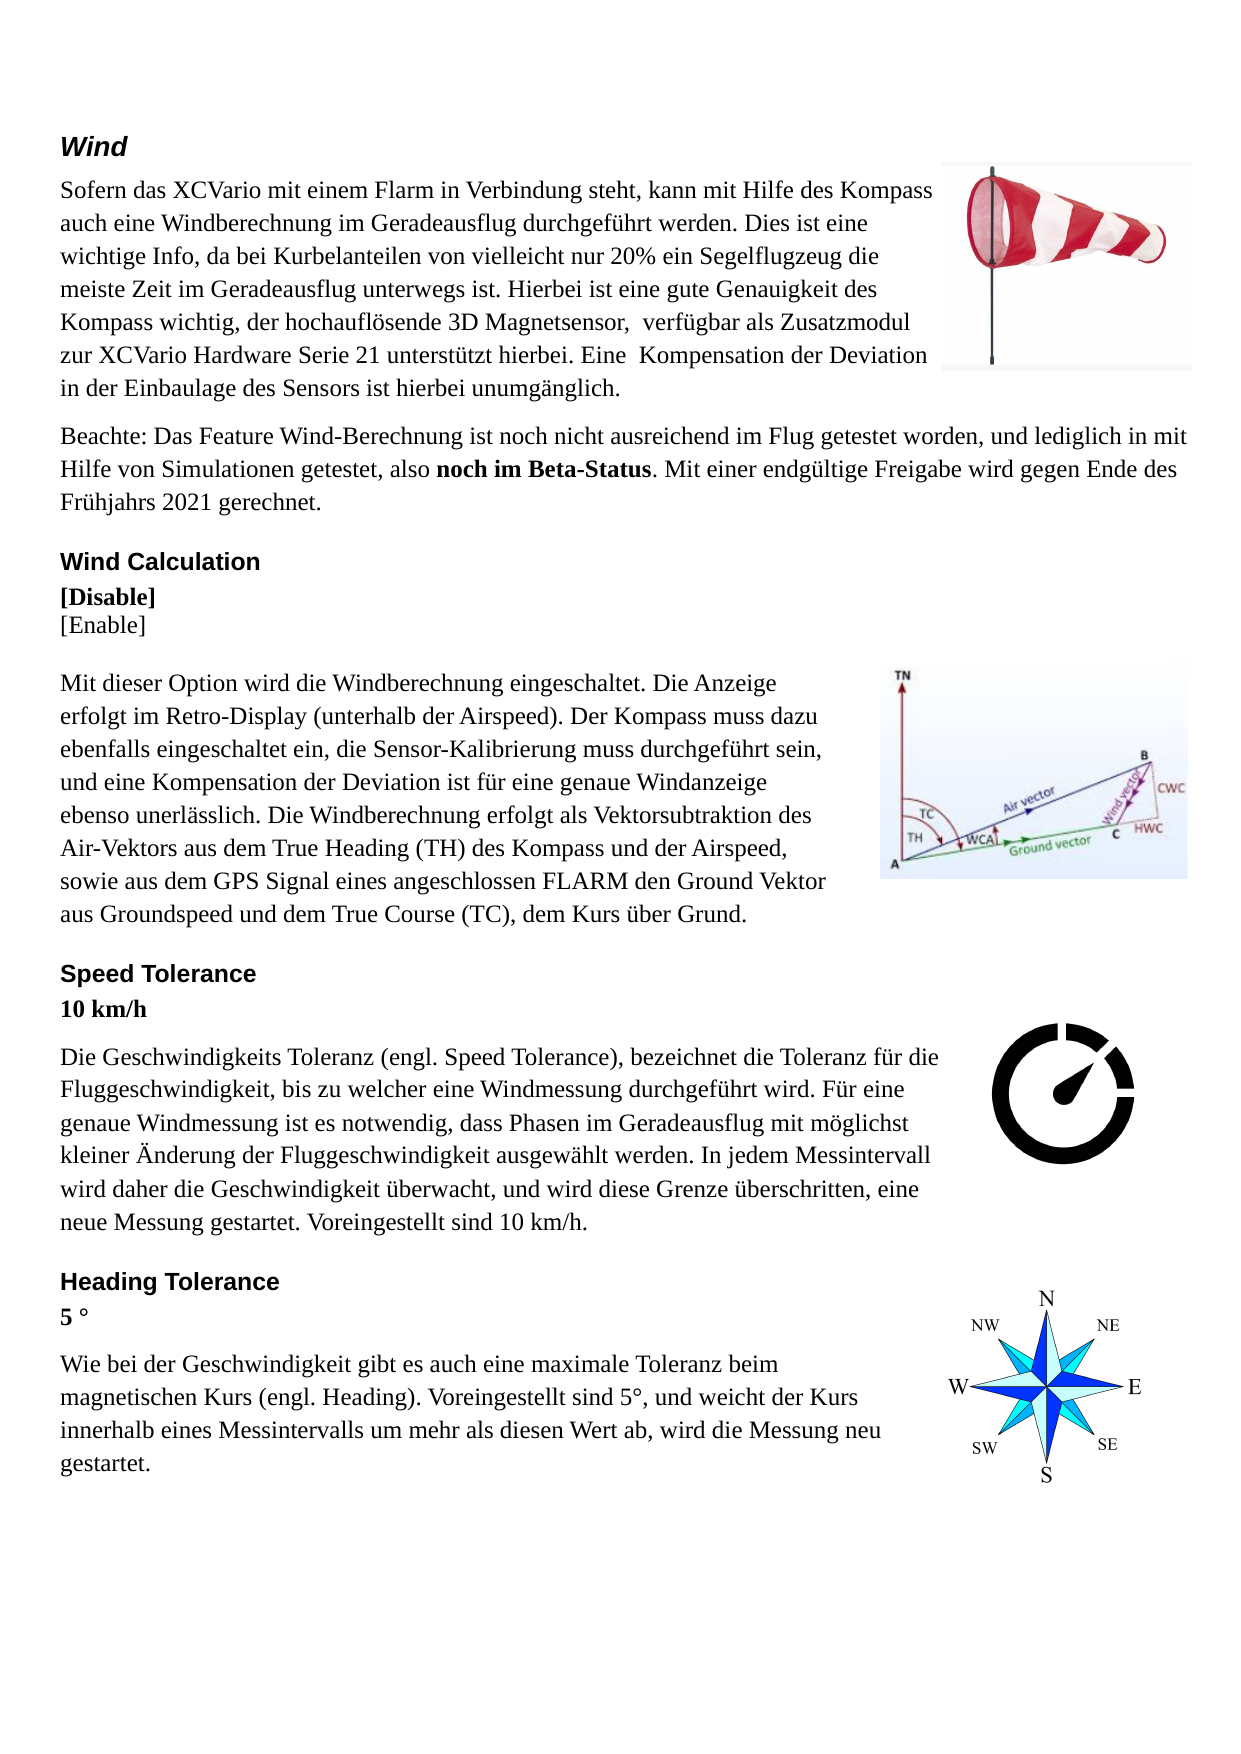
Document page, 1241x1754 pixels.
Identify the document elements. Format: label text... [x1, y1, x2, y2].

subtitle Wind Calculation [60, 547, 1207, 575]
subtitle Heading Tolerance [60, 1267, 1207, 1295]
picture [943, 1283, 1150, 1490]
text [1150, 1302, 1207, 1330]
subtitle Speed Tolerance [60, 959, 1207, 988]
text 5 ° [60, 1302, 943, 1330]
text 10 km/h [60, 994, 1207, 1023]
text [Enable] [60, 610, 1207, 639]
text Mit dieser Option wird die Windberechnung eingeschaltet. Die Anzeige erfolgt im Retro-Display (unterhalb der Airspeed). Der Kompass muss dazu ebenfalls eingeschaltet ein, die Sensor-Kalibrierung muss durchgeführt sein, und eine Kompensation der Deviation ist für eine genaue Windanzeige ebenso unerlässlich. Die Windberechnung erfolgt als Vektorsubtraktion des Air-Vektors aus dem True Heading (TH) des Kompass und der Airspeed, sowie aus dem GPS Signal eines angeschlossen FLARM den Ground Vektor aus Groundspeed und dem True Course (TC), dem Kurs über Grund. [60, 668, 1207, 928]
picture [879, 657, 1188, 879]
text Wie bei der Geschwindigkeit gibt es auch eine maximale Toleranz beim magnetischen Kurs (engl. Heading). Voreingestellt sind 5°, und weicht der Kurs innerhalb eines Messintervalls um mehr als diesen Wert ab, wird die Messung neu gestartet. [60, 1349, 943, 1477]
subtitle Wind [60, 131, 1207, 162]
text [Disable] [60, 582, 1207, 610]
text Sofern das XCVario mit einem Flarm in Verbindung steht, kann mit Hilfe des Kompass auch eine Windberechnung im Geradeausflug durchgeführt werden. Dies ist eine wichtige Info, da bei Kurbelanteilen von vielleicht nur 20% ein Segelflugzeug die meiste Zeit im Geradeausflug unterwegs ist. Hierbei ist eine gute Genauigkeit des Kompass wichtig, der hochauflösende 3D Magnetsensor, verfügbar als Zusatzmodul zur XCVario Hardware Serie 21 unterstützt hierbei. Eine Kompensation der Deviation in der Einbaulage des Sensors ist hierbei unumgänglich. [60, 175, 1207, 402]
text Beachte: Das Feature Wind-Berechnung ist noch nicht ausreichend im Flug getestet worden, und lediglich in mit Hilfe von Simulationen getestet, also noch im Beta-Status. Mit einer endgültige Freigabe wird gegen Ende des Frühjahrs 2021 gerechnet. [60, 421, 1207, 516]
picture [941, 162, 1193, 371]
text Die Geschwindigkeits Toleranz (engl. Speed Tolerance), bezeichnet die Toleranz für die Fluggeschwindigkeit, bis zu welcher eine Windmessung durchgeführt wird. Für eine genaue Windmessung ist es notwendig, dass Phasen im Geradeausflug mit möglichst kleiner Änderung der Fluggeschwindigkeit ausgewählt werden. In jedem Messintervall wird daher die Geschwindigkeit überwacht, und wird diese Grenze überschritten, eine neue Messung gestartet. Voreingestellt sind 10 km/h. [60, 1042, 1207, 1235]
picture [973, 1004, 1153, 1184]
text [1150, 1349, 1207, 1477]
